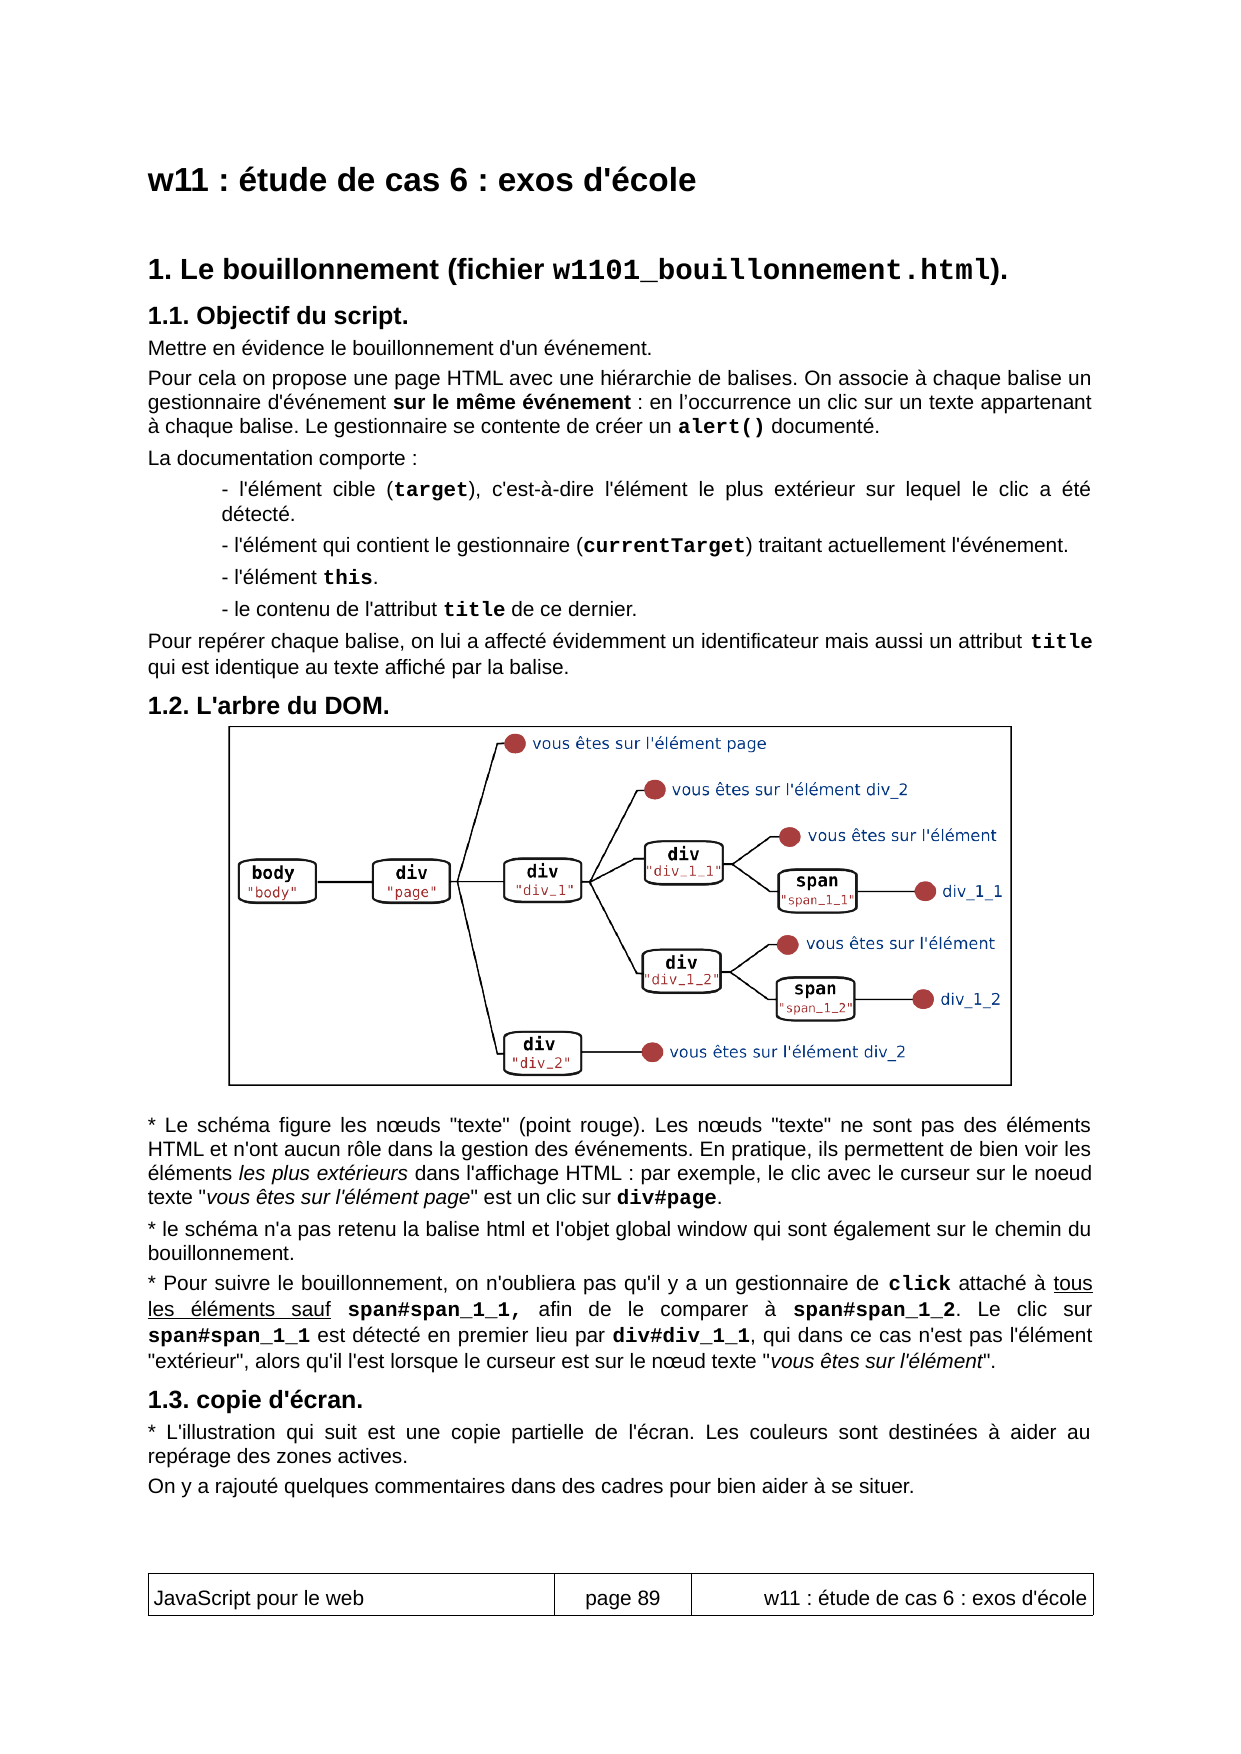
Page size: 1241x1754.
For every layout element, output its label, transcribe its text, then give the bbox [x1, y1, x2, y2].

text * le schéma n'a pas retenu la balise html et l'objet global window qui sont également sur le chemin du bouillonnement. [148, 1217, 1093, 1265]
text * Le schéma figure les nœuds "texte" (point rouge). Les nœuds "texte" ne sont pas des éléments HTML et n'ont aucun rôle dans la gestion des événements. En pratique, ils permettent de bien voir les éléments les plus extérieurs dans l'affichage HTML : par exemple, le clic avec le curseur sur le noeud texte "vous êtes sur l'élément page" est un clic sur div#page. [148, 1113, 1093, 1211]
subtitle 1.2. L'arbre du DOM. [148, 691, 1093, 720]
text * L'illustration qui suit est une copie partielle de l'écran. Les couleurs sont destinées à aider au repérage des zones actives. [148, 1420, 1093, 1468]
subtitle w11 : étude de cas 6 : exos d'école [148, 160, 1093, 198]
text - l'élément cible (target), c'est-à-dire l'élément le plus extérieur sur lequel le clic a été détecté. [221, 476, 1093, 526]
subtitle 1.3. copie d'écran. [148, 1385, 1093, 1414]
text * Pour suivre le bouillonnement, on n'oubliera pas qu'il y a un gestionnaire de click attaché à tous les éléments sauf span#span_1_1, afin de le comparer à span#span_1_2. Le clic sur span#span_1_1 est détecté en premier lieu par div#div_1_1, qui dans ce cas n'est pas l'élément "extérieur", alors qu'il l'est lorsque le curseur est sur le nœud texte "vous êtes sur l'élément". [148, 1271, 1093, 1372]
text - le contenu de l'attribut title de ce dernier. [221, 597, 1093, 622]
text - l'élément qui contient le gestionnaire (currentTarget) traitant actuellement l'événement. [221, 532, 1093, 558]
text On y a rajouté quelques commentaires dans des cadres pour bien aider à se situer. [148, 1474, 1093, 1498]
subtitle 1. Le bouillonnement (fichier w1101_bouillonnement.html). [148, 252, 1093, 288]
text Pour repérer chaque balise, on lui a affecté évidemment un identificateur mais aussi un attribut title qui est identique au texte affiché par la balise. [148, 629, 1093, 678]
text Pour cela on propose une page HTML avec une hiérarchie de balises. On associe à chaque balise un gestionnaire d'événement sur le même événement : en l’occurrence un clic sur un texte appartenant à chaque balise. Le gestionnaire se contente de créer un alert() documenté. [148, 366, 1093, 440]
subtitle 1.1. Objectif du script. [148, 301, 1093, 330]
picture [228, 726, 1012, 1086]
text - l'élément this. [221, 564, 1093, 590]
text Mettre en évidence le bouillonnement d'un événement. [148, 336, 1093, 360]
text La documentation comporte : [148, 446, 1093, 470]
